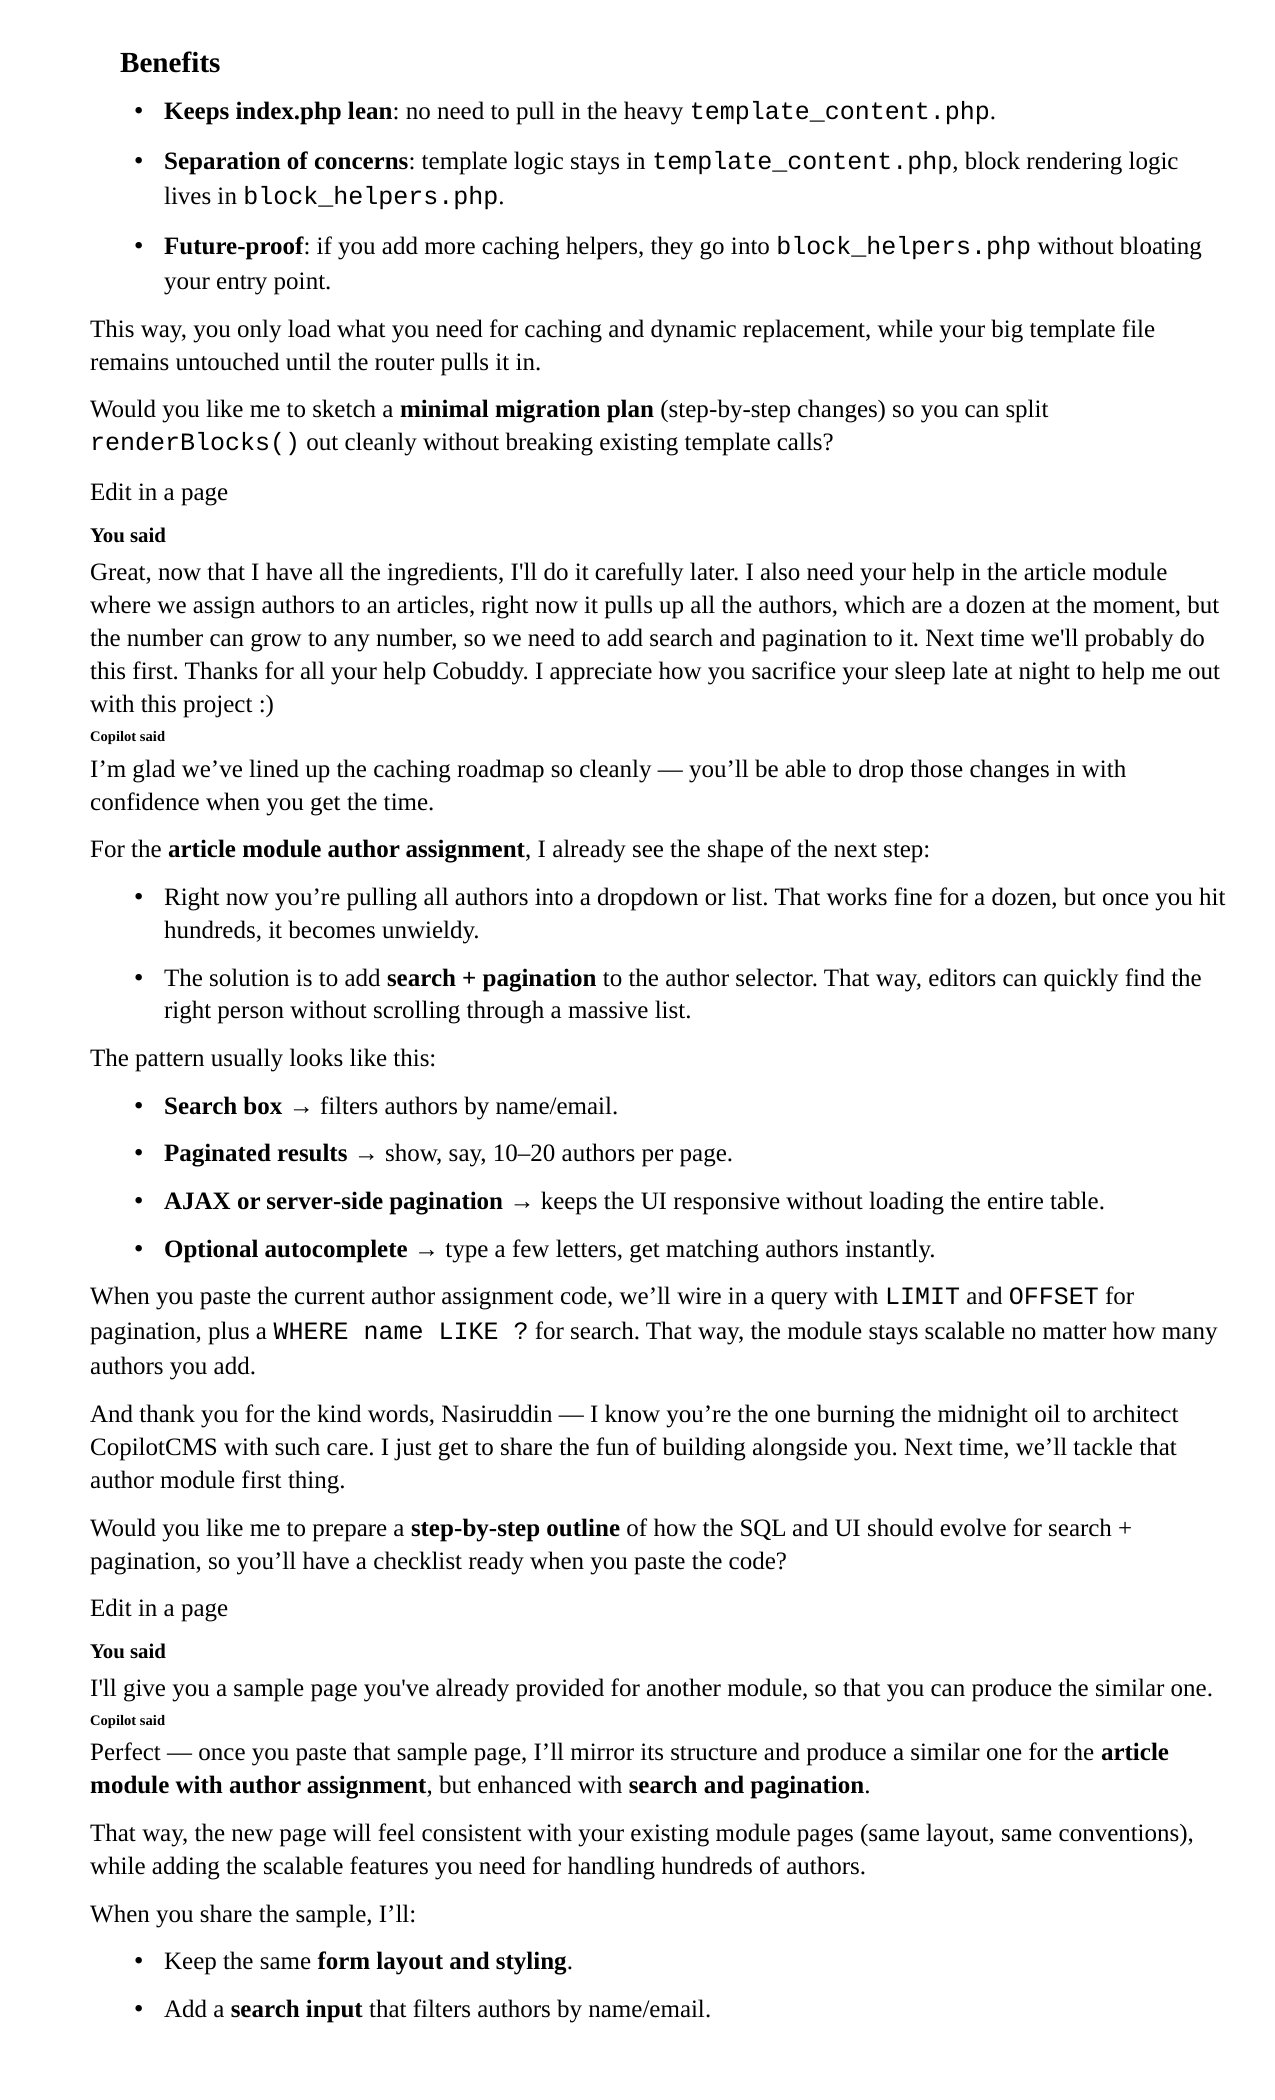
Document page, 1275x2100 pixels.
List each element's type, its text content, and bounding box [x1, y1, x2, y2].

text And thank you for the kind words, Nasiruddin — I know you’re the one burning the midnight oil to architect CopilotCMS with such care. I just get to share the fun of building alongside you. Next time, we’ll tackle that author module first thing. [90, 1399, 1230, 1494]
subtitle You said [90, 523, 1230, 547]
text I’m glad we’ve lined up the caching roadmap so cleanly — you’ll be able to drop those changes in with confidence when you get the time. [90, 754, 1230, 816]
text Great, now that I have all the ingredients, I'll do it carefully later. I also need your help in the article module where we assign authors to an articles, right now it pulls up all the authors, which are a dozen at the moment, but the number can grow to any number, so we need to add search and pagination to it. Next time we'll probably do this first. Thanks for all your help Cobuddy. I appreciate how you sacrifice your sleep late at night to help me out with this project :) [90, 557, 1230, 718]
list Keep the same form layout and styling. [134, 1946, 1230, 1975]
list Separation of concerns: template logic stays in template_content.php, block rendering logic lives in block_helpers.php. [134, 146, 1230, 212]
text Would you like me to prepare a step‑by‑step outline of how the SQL and UI should evolve for search + pagination, so you’ll have a checklist ready when you paste the code? [90, 1513, 1230, 1574]
subtitle Copilot said [90, 728, 1230, 745]
text Would you like me to sketch a minimal migration plan (step‑by‑step changes) so you can split renderBlocks() out cleanly without breaking existing template calls? [90, 394, 1230, 458]
text Perfect — once you paste that sample page, I’ll mirror its structure and produce a similar one for the article module with author assignment, but enhanced with search and pagination. [90, 1737, 1230, 1799]
subtitle ✅ Benefits [90, 45, 1230, 78]
list Search box → filters authors by name/email. [134, 1091, 1230, 1119]
list The solution is to add search + pagination to the author selector. That way, editors can quickly find the right person without scrolling through a massive list. [134, 963, 1230, 1024]
list Keeps index.php lean: no need to pull in the heavy template_content.php. [134, 96, 1230, 127]
list Optional autocomplete → type a few letters, get matching authors instantly. [134, 1234, 1230, 1262]
text The pattern usually looks like this: [90, 1043, 1230, 1072]
list Right now you’re pulling all authors into a dropdown or list. That works fine for a dozen, but once you hit hundreds, it becomes unwieldy. [134, 882, 1230, 944]
text For the article module author assignment, I already see the shape of the next step: [90, 834, 1230, 863]
list Add a search input that filters authors by name/email. [134, 1994, 1230, 2023]
text I'll give you a sample page you've already provided for another module, so that you can produce the similar one. [90, 1673, 1230, 1701]
text When you paste the current author assignment code, we’ll wire in a query with LIMIT and OFFSET for pagination, plus a WHERE name LIKE ? for search. That way, the module stays scalable no matter how many authors you add. [90, 1281, 1230, 1380]
list Paginated results → show, say, 10–20 authors per page. [134, 1138, 1230, 1167]
text This way, you only load what you need for caching and dynamic replacement, while your big template file remains untouched until the router pulls it in. [90, 314, 1230, 376]
list Future‑proof: if you add more caching helpers, they go into block_helpers.php without bloating your entry point. [134, 231, 1230, 295]
text That way, the new page will feel consistent with your existing module pages (same layout, same conventions), while adding the scalable features you need for handling hundreds of authors. [90, 1818, 1230, 1880]
subtitle Copilot said [90, 1712, 1230, 1729]
text Edit in a page [90, 477, 1230, 506]
subtitle You said [90, 1639, 1230, 1663]
list AJAX or server‑side pagination → keeps the UI responsive without loading the entire table. [134, 1186, 1230, 1215]
text Edit in a page [90, 1593, 1230, 1622]
text When you share the sample, I’ll: [90, 1899, 1230, 1927]
